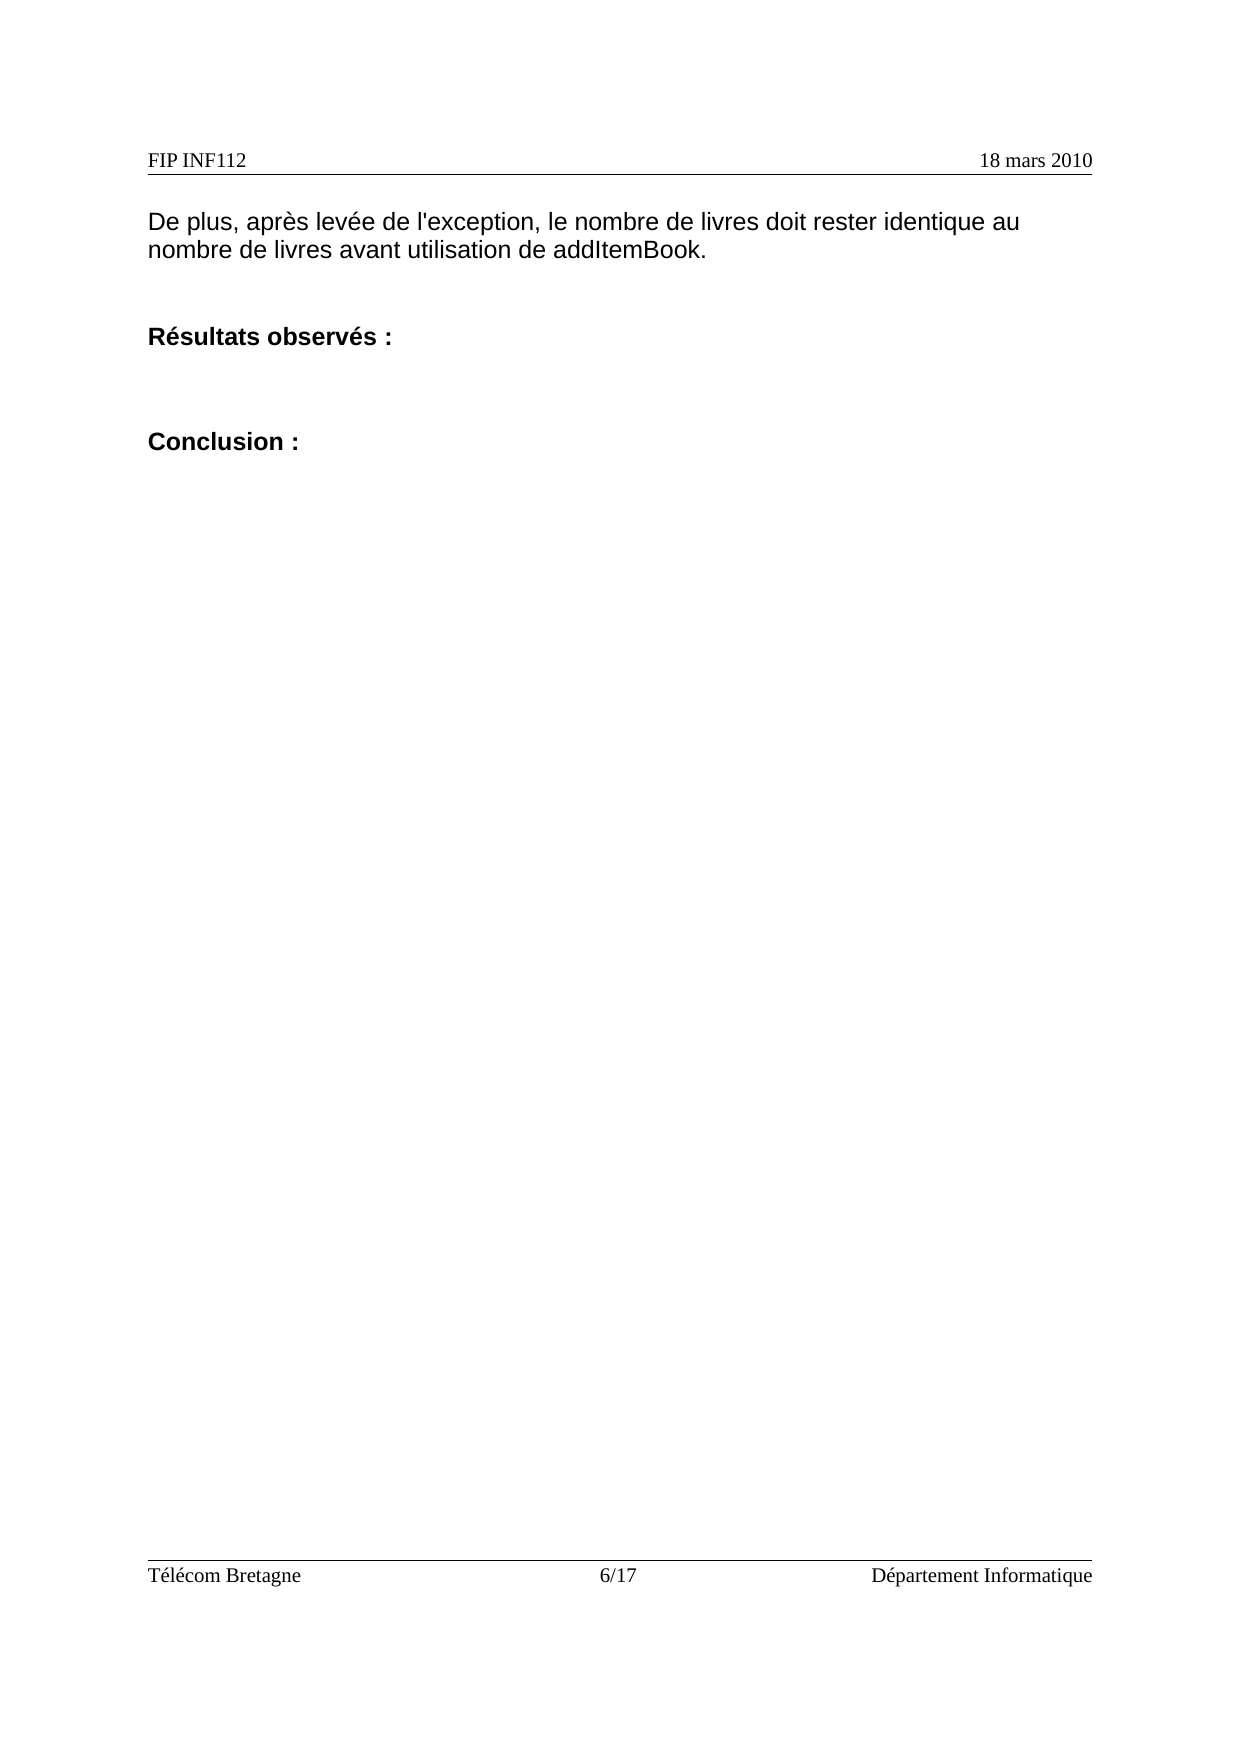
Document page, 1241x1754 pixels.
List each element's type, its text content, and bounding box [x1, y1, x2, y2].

text De plus, après levée de l'exception, le nombre de livres doit rester identique au nombre de livres avant utilisation de addItemBook. [148, 207, 1092, 264]
subtitle Conclusion : [148, 427, 1092, 456]
text Résultats observés : [148, 322, 1092, 350]
